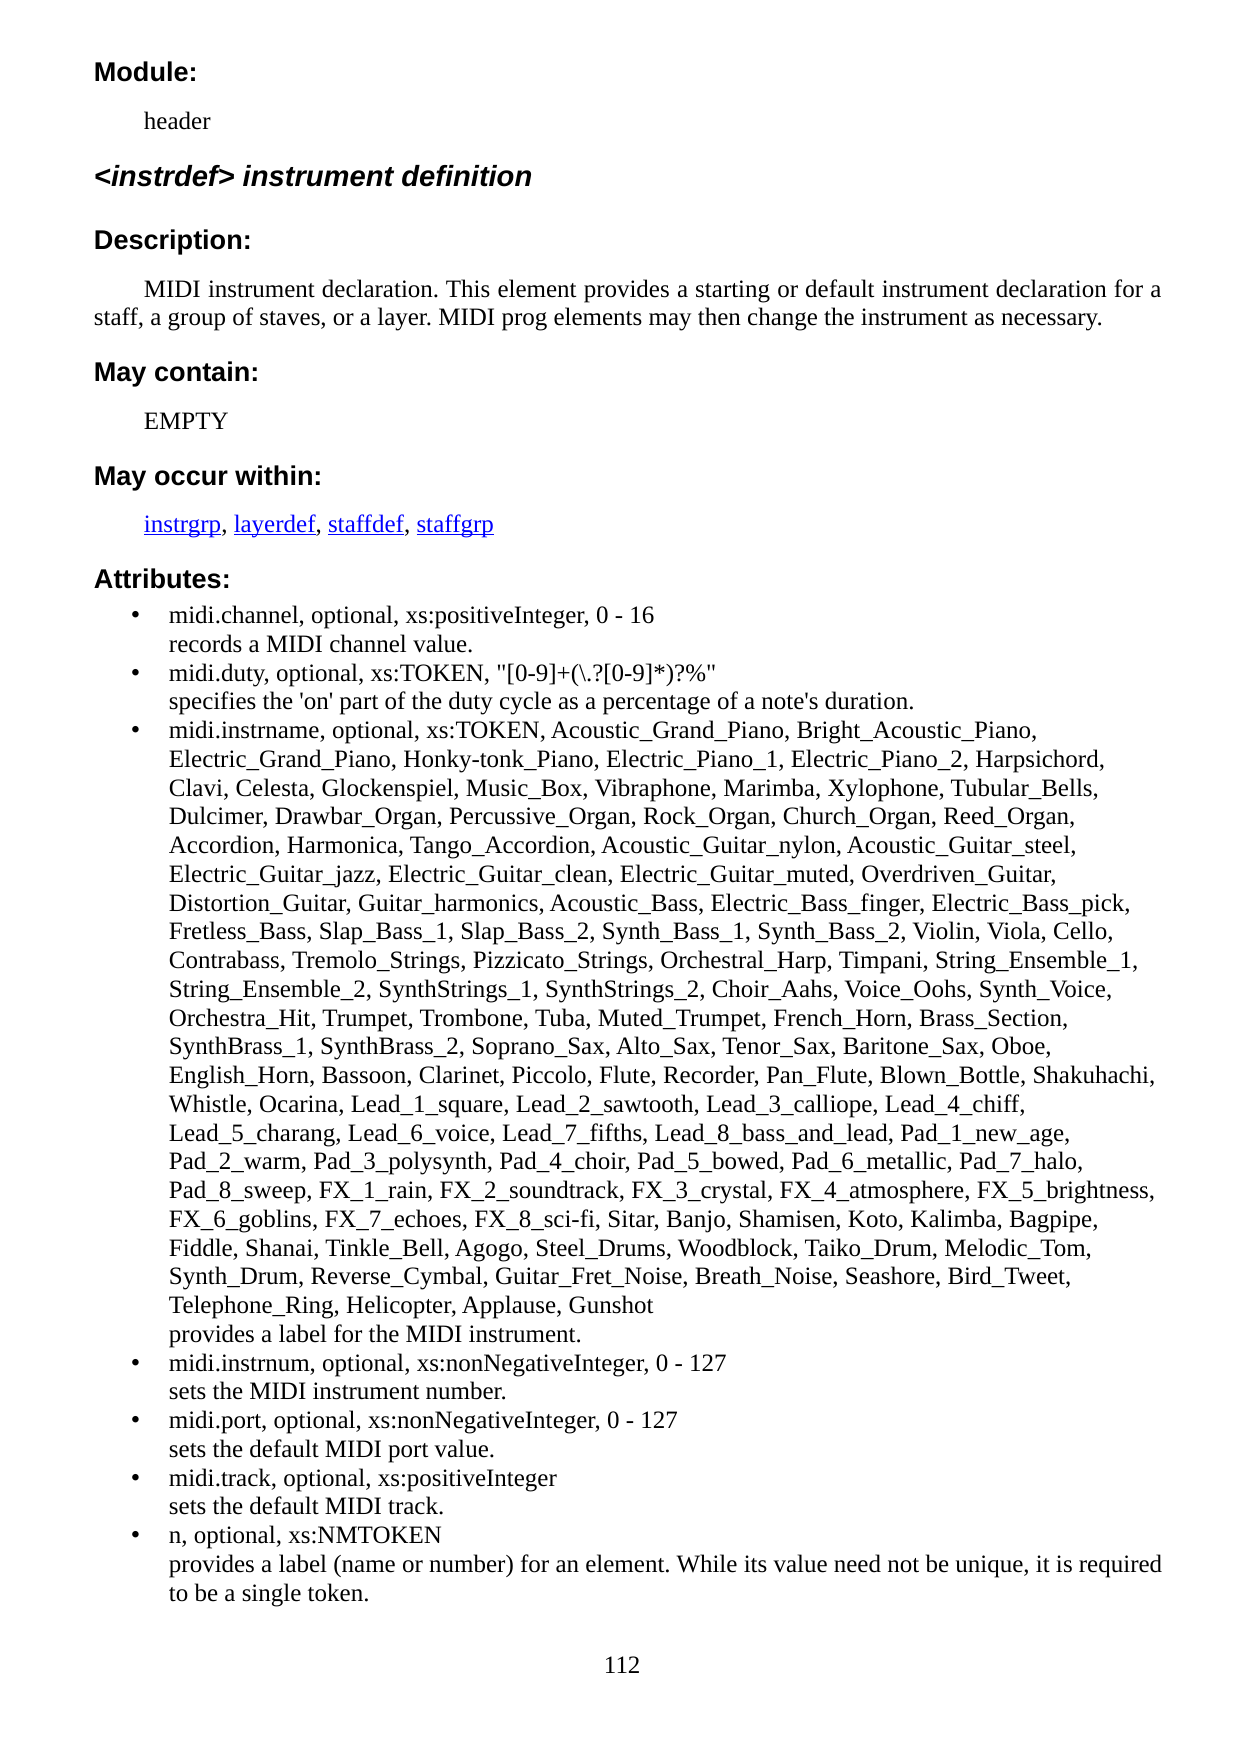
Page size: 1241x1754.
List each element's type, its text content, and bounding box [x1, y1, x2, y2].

text header [94, 106, 1162, 134]
list midi.duty, optional, xs:TOKEN, "[0-9]+(\.?[0-9]*)?%" specifies the 'on' part of the duty cycle as a percentage of a note's duration. [131, 658, 1162, 715]
list midi.port, optional, xs:nonNegativeInteger, 0 - 127 sets the default MIDI port value. [131, 1405, 1162, 1463]
text instrgrp, layerdef, staffdef, staffgrp [94, 509, 1162, 538]
list midi.instrnum, optional, xs:nonNegativeInteger, 0 - 127 sets the MIDI instrument number. [131, 1348, 1162, 1405]
subtitle Module: [94, 56, 1162, 87]
text EMPTY [94, 406, 1162, 434]
subtitle <instrdef> instrument definition [94, 159, 1162, 193]
subtitle May contain: [94, 356, 1162, 387]
subtitle Attributes: [94, 563, 1162, 594]
list midi.instrname, optional, xs:TOKEN, Acoustic_Grand_Piano, Bright_Acoustic_Piano, Electric_Grand_Piano, Honky-tonk_Piano, Electric_Piano_1, Electric_Piano_2, Harpsichord, Clavi, Celesta, Glockenspiel, Music_Box, Vibraphone, Marimba, Xylophone, Tubular_Bells, Dulcimer, Drawbar_Organ, Percussive_Organ, Rock_Organ, Church_Organ, Reed_Organ, Accordion, Harmonica, Tango_Accordion, Acoustic_Guitar_nylon, Acoustic_Guitar_steel, Electric_Guitar_jazz, Electric_Guitar_clean, Electric_Guitar_muted, Overdriven_Guitar, Distortion_Guitar, Guitar_harmonics, Acoustic_Bass, Electric_Bass_finger, Electric_Bass_pick, Fretless_Bass, Slap_Bass_1, Slap_Bass_2, Synth_Bass_1, Synth_Bass_2, Violin, Viola, Cello, Contrabass, Tremolo_Strings, Pizzicato_Strings, Orchestral_Harp, Timpani, String_Ensemble_1, String_Ensemble_2, SynthStrings_1, SynthStrings_2, Choir_Aahs, Voice_Oohs, Synth_Voice, Orchestra_Hit, Trumpet, Trombone, Tuba, Muted_Trumpet, French_Horn, Brass_Section, SynthBrass_1, SynthBrass_2, Soprano_Sax, Alto_Sax, Tenor_Sax, Baritone_Sax, Oboe, English_Horn, Bassoon, Clarinet, Piccolo, Flute, Recorder, Pan_Flute, Blown_Bottle, Shakuhachi, Whistle, Ocarina, Lead_1_square, Lead_2_sawtooth, Lead_3_calliope, Lead_4_chiff, Lead_5_charang, Lead_6_voice, Lead_7_fifths, Lead_8_bass_and_lead, Pad_1_new_age, Pad_2_warm, Pad_3_polysynth, Pad_4_choir, Pad_5_bowed, Pad_6_metallic, Pad_7_halo, Pad_8_sweep, FX_1_rain, FX_2_soundtrack, FX_3_crystal, FX_4_atmosphere, FX_5_brightness, FX_6_goblins, FX_7_echoes, FX_8_sci-fi, Sitar, Banjo, Shamisen, Koto, Kalimba, Bagpipe, Fiddle, Shanai, Tinkle_Bell, Agogo, Steel_Drums, Woodblock, Taiko_Drum, Melodic_Tom, Synth_Drum, Reverse_Cymbal, Guitar_Fret_Noise, Breath_Noise, Seashore, Bird_Tweet, Telephone_Ring, Helicopter, Applause, Gunshot provides a label for the MIDI instrument. [131, 715, 1162, 1348]
list midi.track, optional, xs:positiveInteger sets the default MIDI track. [131, 1463, 1162, 1520]
subtitle Description: [94, 224, 1162, 256]
list n, optional, xs:NMTOKEN provides a label (name or number) for an element. While its value need not be unique, it is required to be a single token. [131, 1520, 1162, 1606]
list midi.channel, optional, xs:positiveInteger, 0 - 16 records a MIDI channel value. [131, 600, 1162, 658]
text MIDI instrument declaration. This element provides a starting or default instrument declaration for a staff, a group of staves, or a layer. MIDI prog elements may then change the instrument as necessary. [94, 274, 1162, 331]
subtitle May occur within: [94, 459, 1162, 491]
